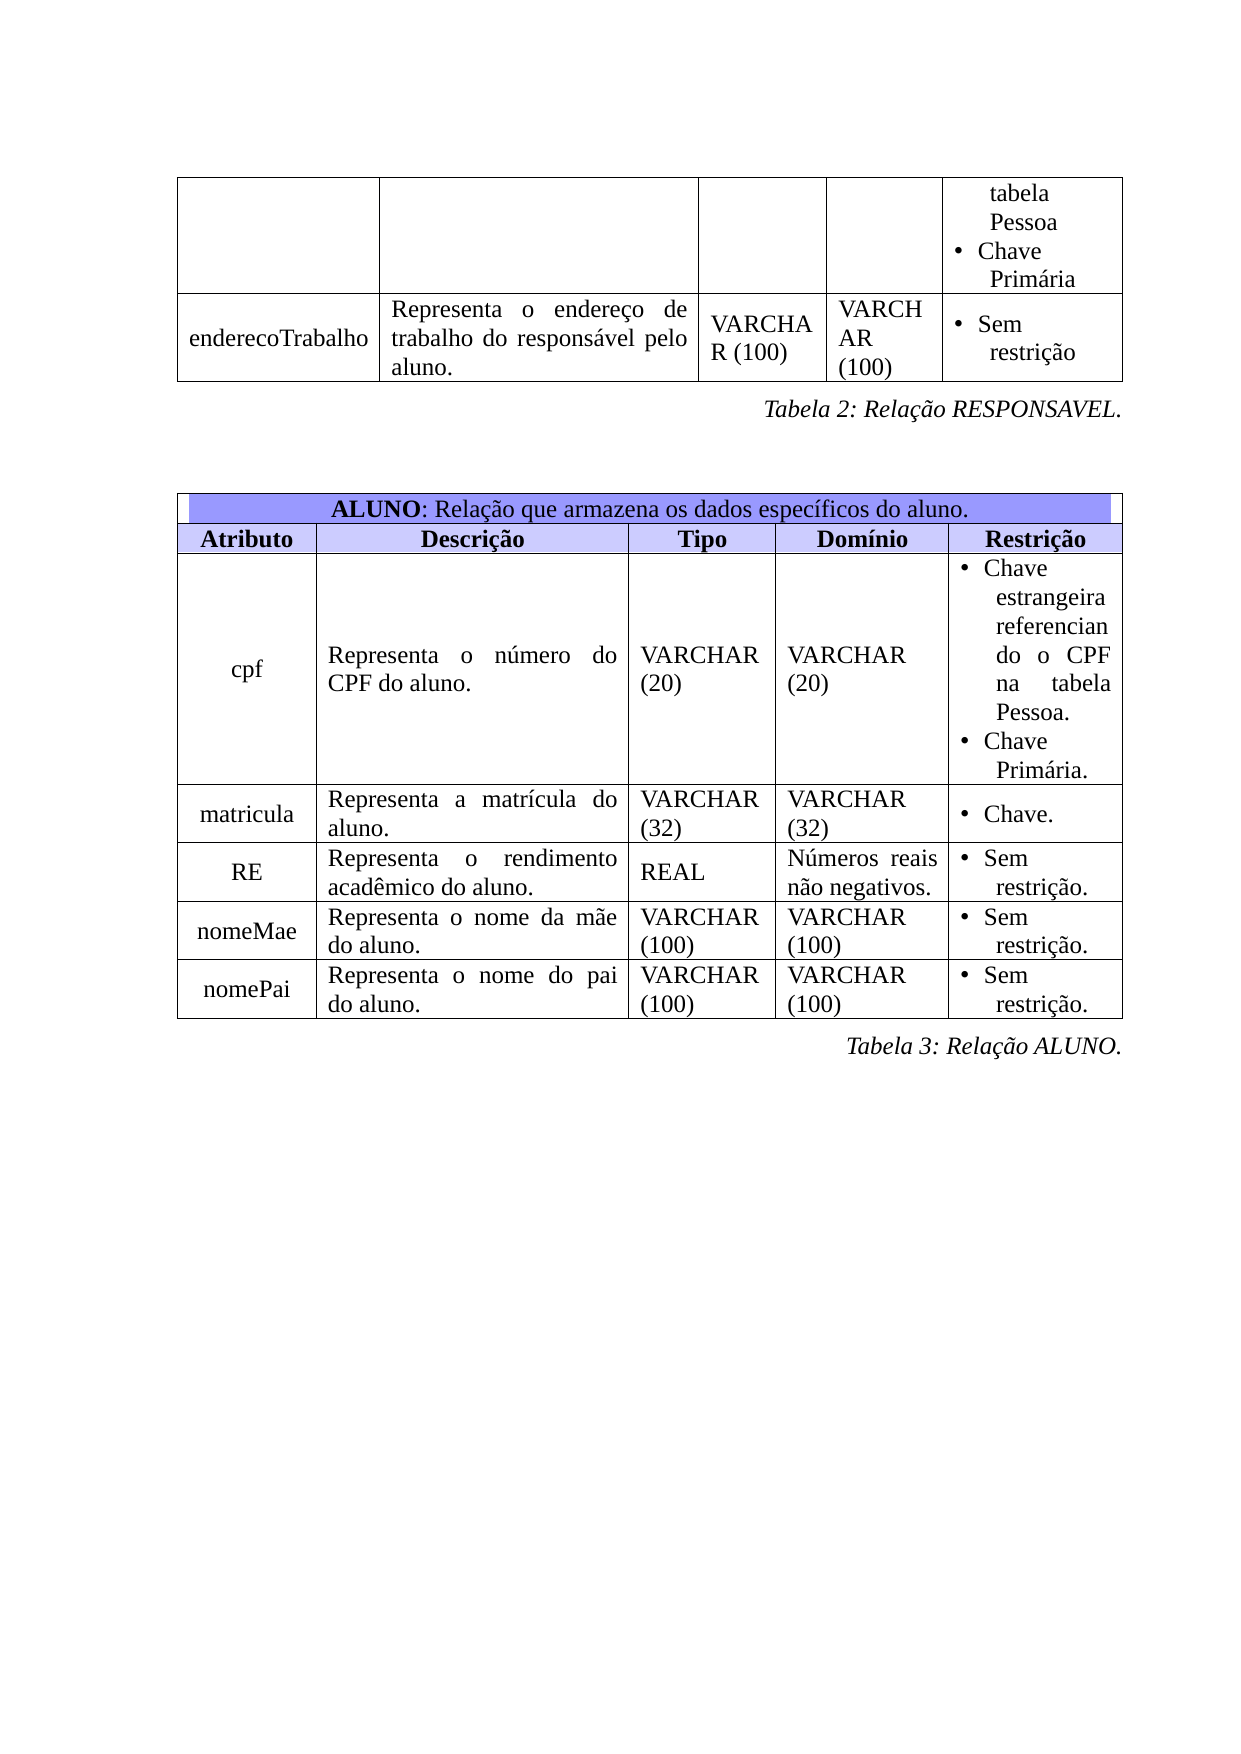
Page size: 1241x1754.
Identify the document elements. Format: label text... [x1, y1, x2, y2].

table_cell Atributo [178, 524, 316, 552]
table_cell matricula [178, 785, 316, 842]
table_cell Sem restrição. [949, 902, 1122, 959]
table_cell [178, 178, 379, 293]
table_cell VARCHAR (100) [629, 902, 775, 959]
table_cell [699, 178, 826, 293]
table_cell Representa o rendimento acadêmico do aluno. [317, 843, 628, 901]
table_cell nomePai [178, 960, 316, 1018]
table_cell Descrição [317, 524, 628, 552]
table_cell Tipo [629, 524, 775, 552]
table_cell RE [178, 843, 316, 901]
table_cell [380, 178, 698, 293]
table_cell VARCHAR (20) [776, 554, 948, 783]
table_cell Restrição [949, 524, 1122, 552]
table_cell VARCHAR (32) [629, 785, 775, 842]
table_cell Representa o endereço de trabalho do responsável pelo aluno. [380, 294, 698, 381]
table_cell VARCHAR (32) [776, 785, 948, 842]
table_cell VARCHAR (100) [629, 960, 775, 1018]
text Tabela 3: Relação ALUNO. [177, 1031, 1122, 1060]
table_cell Chave. [949, 785, 1122, 842]
table_cell REAL [629, 843, 775, 901]
table_cell Representa o nome da mãe do aluno. [317, 902, 628, 959]
table_cell Chave estrangeira referenciando o CPF na tabela Pessoa. Chave Primária. [949, 554, 1122, 783]
table_cell [827, 178, 942, 293]
table_cell Representa a matrícula do aluno. [317, 785, 628, 842]
table_cell VARCHAR (100) [776, 902, 948, 959]
table_cell VARCHAR (100) [776, 960, 948, 1018]
text Tabela 2: Relação RESPONSAVEL. [177, 394, 1122, 423]
table_cell Sem restrição [943, 294, 1122, 381]
table_cell Representa o nome do pai do aluno. [317, 960, 628, 1018]
table_cell cpf [178, 554, 316, 783]
table_cell VARCHAR (100) [827, 294, 942, 381]
table_cell Domínio [776, 524, 948, 552]
table_cell Números reais não negativos. [776, 843, 948, 901]
table_cell Sem restrição. [949, 843, 1122, 901]
table_cell tabela Pessoa Chave Primária [943, 178, 1122, 293]
table_cell enderecoTrabalho [178, 294, 379, 381]
table_cell nomeMae [178, 902, 316, 959]
table_cell Representa o número do CPF do aluno. [317, 554, 628, 783]
table_cell VARCHAR (20) [629, 554, 775, 783]
table_cell VARCHAR (100) [699, 294, 826, 381]
table_cell Sem restrição. [949, 960, 1122, 1018]
